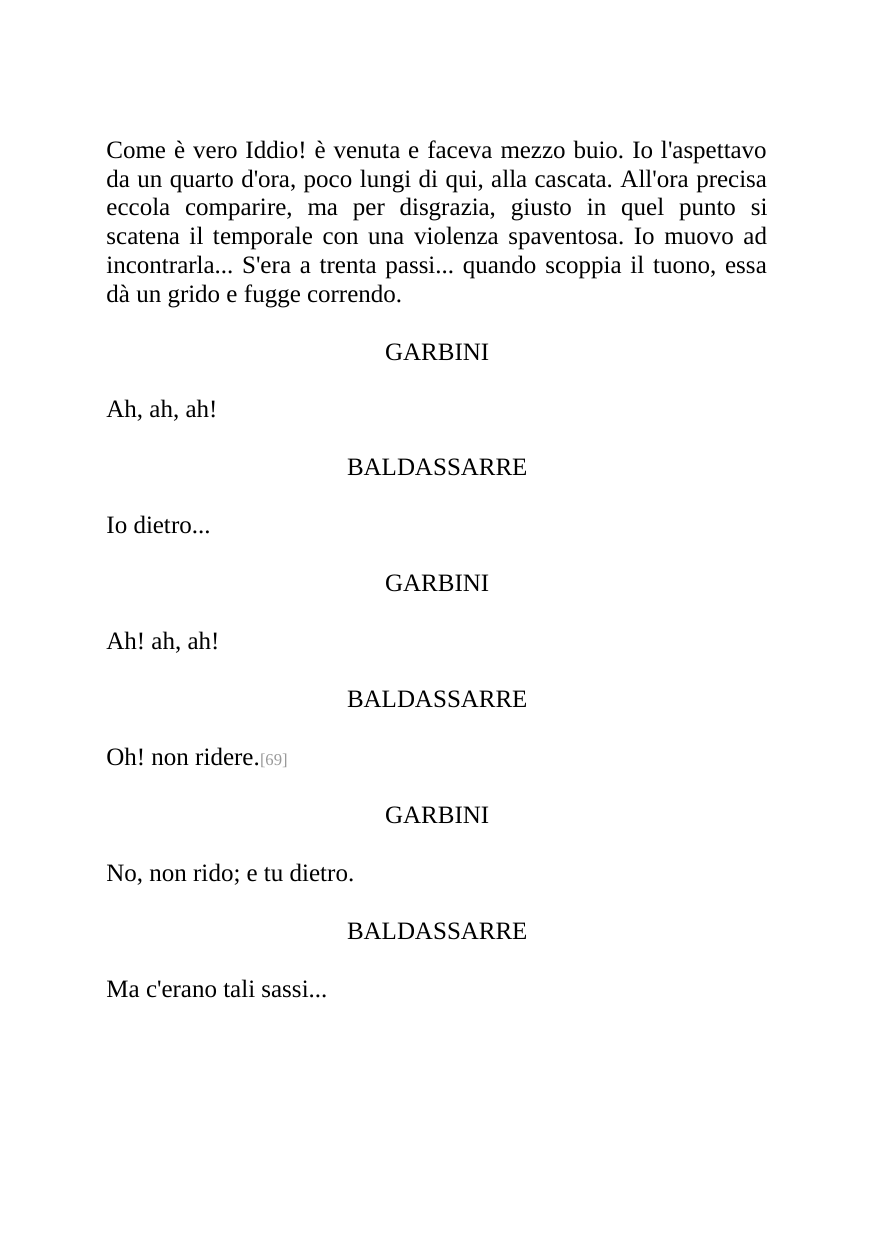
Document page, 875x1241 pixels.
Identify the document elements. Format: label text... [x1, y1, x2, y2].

text Ah, ah, ah! [106, 394, 768, 423]
text Oh! non ridere.[69] [106, 742, 768, 771]
text No, non rido; e tu dietro. [106, 858, 768, 887]
text BALDASSARRE [106, 916, 768, 944]
text GARBINI [106, 800, 768, 829]
text Io dietro... [106, 510, 768, 539]
text BALDASSARRE [106, 684, 768, 713]
text Come è vero Iddio! è venuta e faceva mezzo buio. Io l'aspettavo da un quarto d'ora, poco lungi di qui, alla cascata. All'ora precisa eccola comparire, ma per disgrazia, giusto in quel punto si scatena il temporale con una violenza spaventosa. Io muovo ad incontrarla... S'era a trenta passi... quando scoppia il tuono, essa dà un grido e fugge correndo. [106, 135, 768, 307]
text Ah! ah, ah! [106, 626, 768, 655]
text GARBINI [106, 337, 768, 365]
text GARBINI [106, 568, 768, 597]
text Ma c'erano tali sassi... [106, 974, 768, 1002]
text BALDASSARRE [106, 452, 768, 481]
